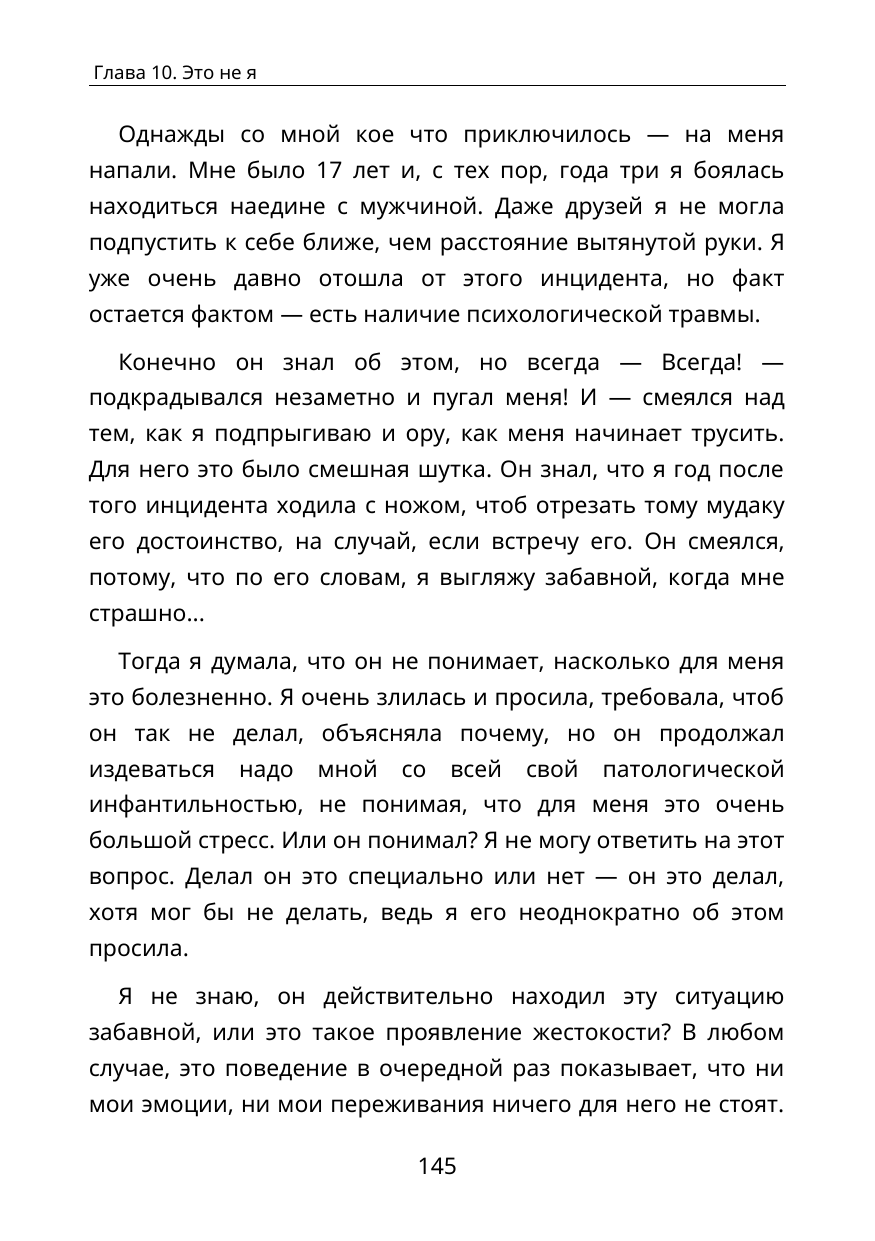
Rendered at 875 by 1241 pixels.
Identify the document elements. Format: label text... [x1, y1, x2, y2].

text Я не знаю, он действительно находил эту ситуацию забавной, или это такое проявление жестокости? В любом случае, это поведение в очередной раз показывает, что ни мои эмоции, ни мои переживания ничего для него не стоят. [88, 980, 786, 1119]
text Тогда я думала, что он не понимает, насколько для меня это болезненно. Я очень злилась и просила, требовала, чтоб он так не делал, объясняла почему, но он продолжал издеваться надо мной со всей свой патологической инфантильностью, не понимая, что для меня это очень большой стресс. Или он понимал? Я не могу ответить на этот вопрос. Делал он это специально или нет — он это делал, хотя мог бы не делать, ведь я его неоднократно об этом просила. [88, 645, 786, 963]
text Однажды со мной кое что приключилось — на меня напали. Мне было 17 лет и, с тех пор, года три я боялась находиться наедине с мужчиной. Даже друзей я не могла подпустить к себе ближе, чем расстояние вытянутой руки. Я уже очень давно отошла от этого инцидента, но факт остается фактом — есть наличие психологической травмы. [88, 118, 786, 329]
text Конечно он знал об этом, но всегда — Всегда! — подкрадывался незаметно и пугал меня! И — смеялся над тем, как я подпрыгиваю и ору, как меня начинает трусить. Для него это было смешная шутка. Он знал, что я год после того инцидента ходила с ножом, чтоб отрезать тому мудаку его достоинство, на случай, если встречу его. Он смеялся, потому, что по его словам, я выгляжу забавной, когда мне страшно... [88, 345, 786, 628]
